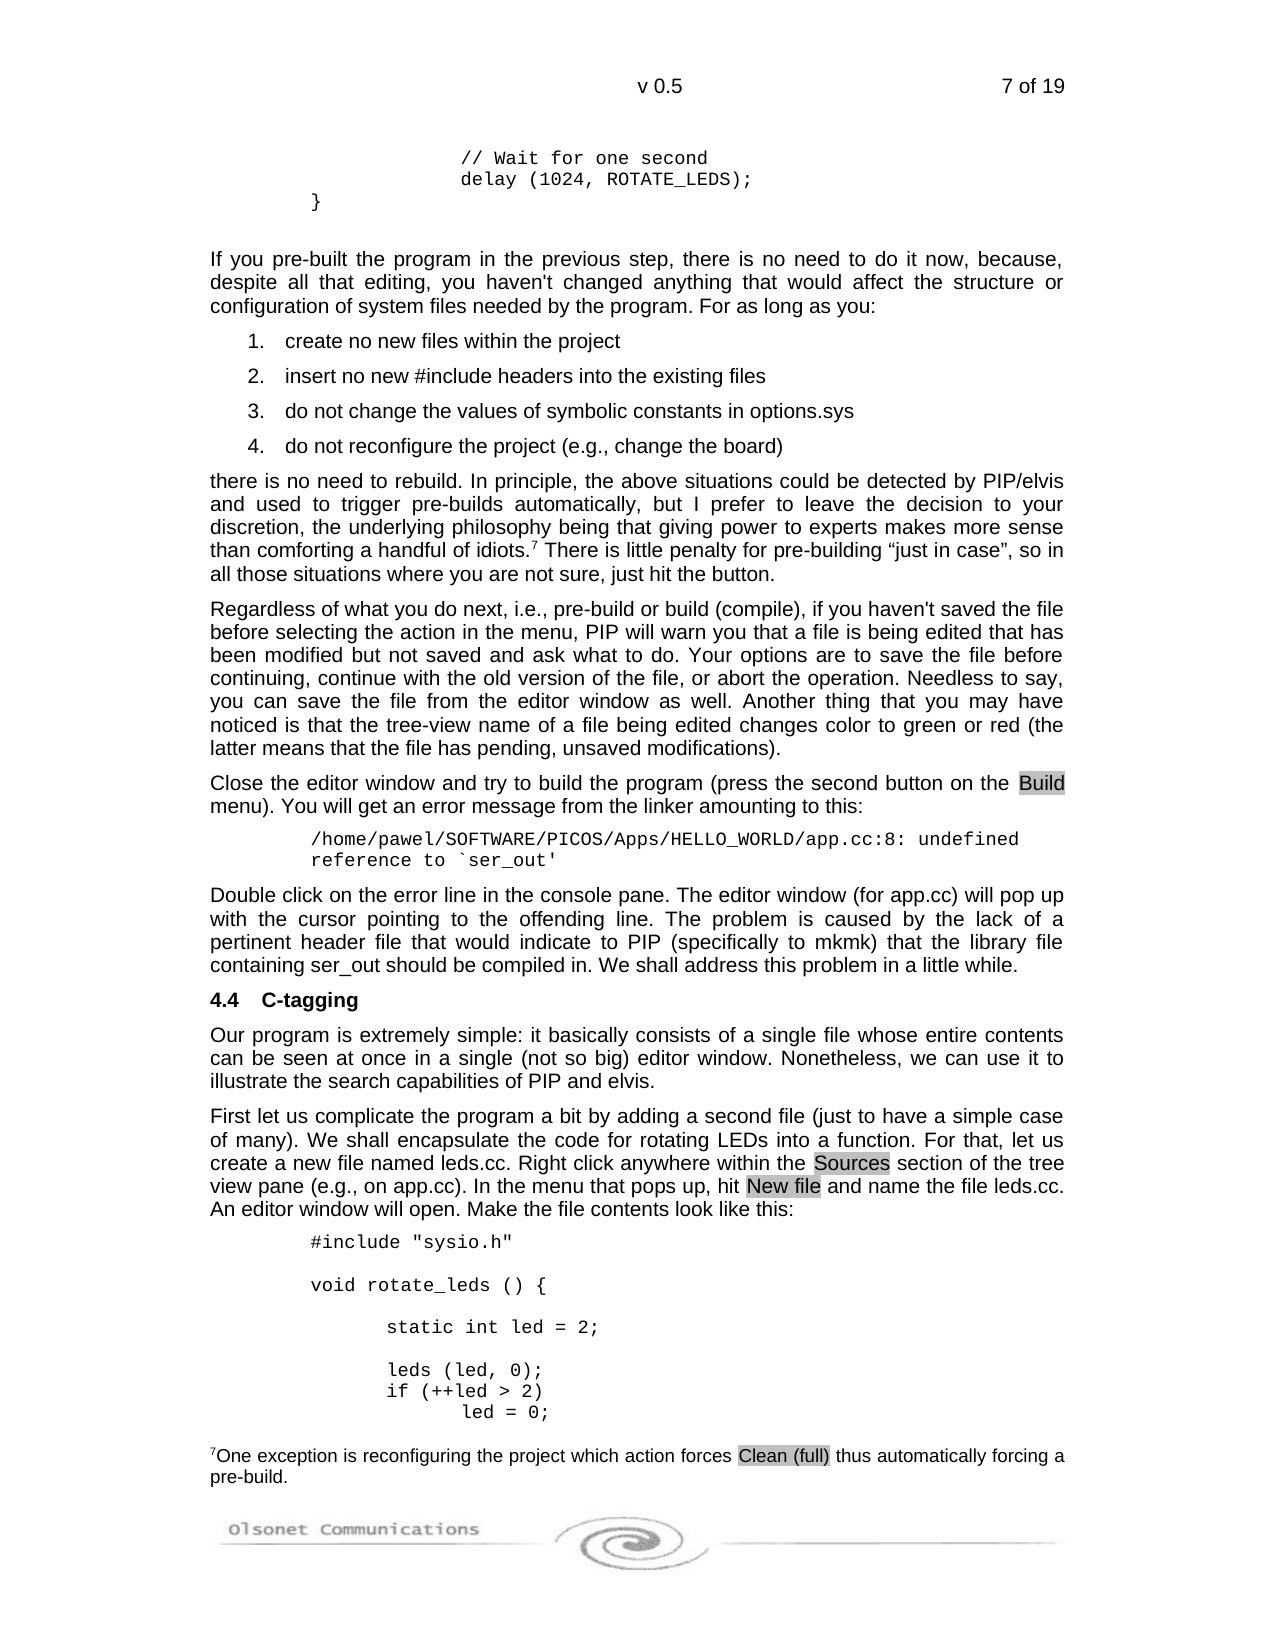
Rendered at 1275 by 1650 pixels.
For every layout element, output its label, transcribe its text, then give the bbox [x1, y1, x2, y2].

text leds (led, 0); [310, 1361, 1065, 1382]
text } [310, 191, 1065, 213]
text if (++led > 2) [310, 1382, 1065, 1403]
list do not change the values of symbolic constants in options.sys [247, 399, 1065, 422]
text there is no need to rebuild. In principle, the above situations could be detected by PIP/elvis and used to trigger pre-builds automatically, but I prefer to leave the decision to your discretion, the underlying philosophy being that giving power to experts makes more sense than comforting a handful of idiots. There is little penalty for pre-building “just in case”, so in all those situations where you are not sure, just hit the button. [210, 469, 1065, 585]
text One exception is reconfiguring the project which action forces Clean (full) thus automatically forcing a pre-build. [210, 1445, 1065, 1487]
text Regardless of what you do next, i.e., pre-build or build (compile), if you haven't saved the file before selecting the action in the menu, PIP will warn you that a file is being edited that has been modified but not saved and ask what to do. Your options are to save the file before continuing, continue with the old version of the file, or abort the operation. Needless to say, you can save the file from the editor window as well. Another thing that you may have noticed is that the tree-view name of a file being edited changes color to green or red (the latter means that the file has pending, unsaved modifications). [210, 597, 1065, 760]
text Double click on the error line in the console pane. The editor window (for app.cc) will pop up with the cursor pointing to the offending line. The problem is caused by the lack of a pertinent header file that would indicate to PIP (specifically to mkmk) that the library file containing ser_out should be compiled in. We shall address this problem in a little while. [210, 884, 1065, 977]
text static int led = 2; [310, 1318, 1065, 1339]
text Close the editor window and try to build the program (press the second button on the Build menu). You will get an error message from the linker amounting to this: [210, 771, 1065, 818]
text /home/pawel/SOFTWARE/PICOS/Apps/HELLO_WORLD/app.cc:8: undefined reference to `ser_out' [310, 830, 1065, 872]
text If you pre-built the program in the previous step, there is no need to do it now, because, despite all that editing, you haven't changed anything that would affect the structure or configuration of system files needed by the program. For as long as you: [210, 248, 1065, 317]
text // Wait for one second [310, 149, 1065, 170]
text led = 0; [310, 1403, 1065, 1424]
text Our program is extremely simple: it basically consists of a single file whose entire contents can be seen at once in a single (not so big) editor window. Nonetheless, we can use it to illustrate the search capabilities of PIP and elvis. [210, 1024, 1065, 1093]
list insert no new #include headers into the existing files [247, 364, 1065, 387]
text #include "sysio.h" [310, 1233, 1065, 1254]
text First let us complicate the program a bit by adding a second file (just to have a simple case of many). We shall encapsulate the code for rotating LEDs into a function. For that, let us create a new file named leds.cc. Right click anywhere within the Sources section of the tree view pane (e.g., on app.cc). In the menu that pops up, hit New file and name the file leds.cc. An editor window will open. Make the file contents look like this: [210, 1105, 1065, 1221]
text delay (1024, ROTATE_LEDS); [310, 170, 1065, 191]
picture [210, 1501, 1065, 1593]
subtitle C-tagging [210, 989, 1065, 1012]
list create no new files within the project [247, 329, 1065, 352]
list do not reconfigure the project (e.g., change the board) [247, 434, 1065, 457]
text void rotate_leds () { [310, 1276, 1065, 1297]
